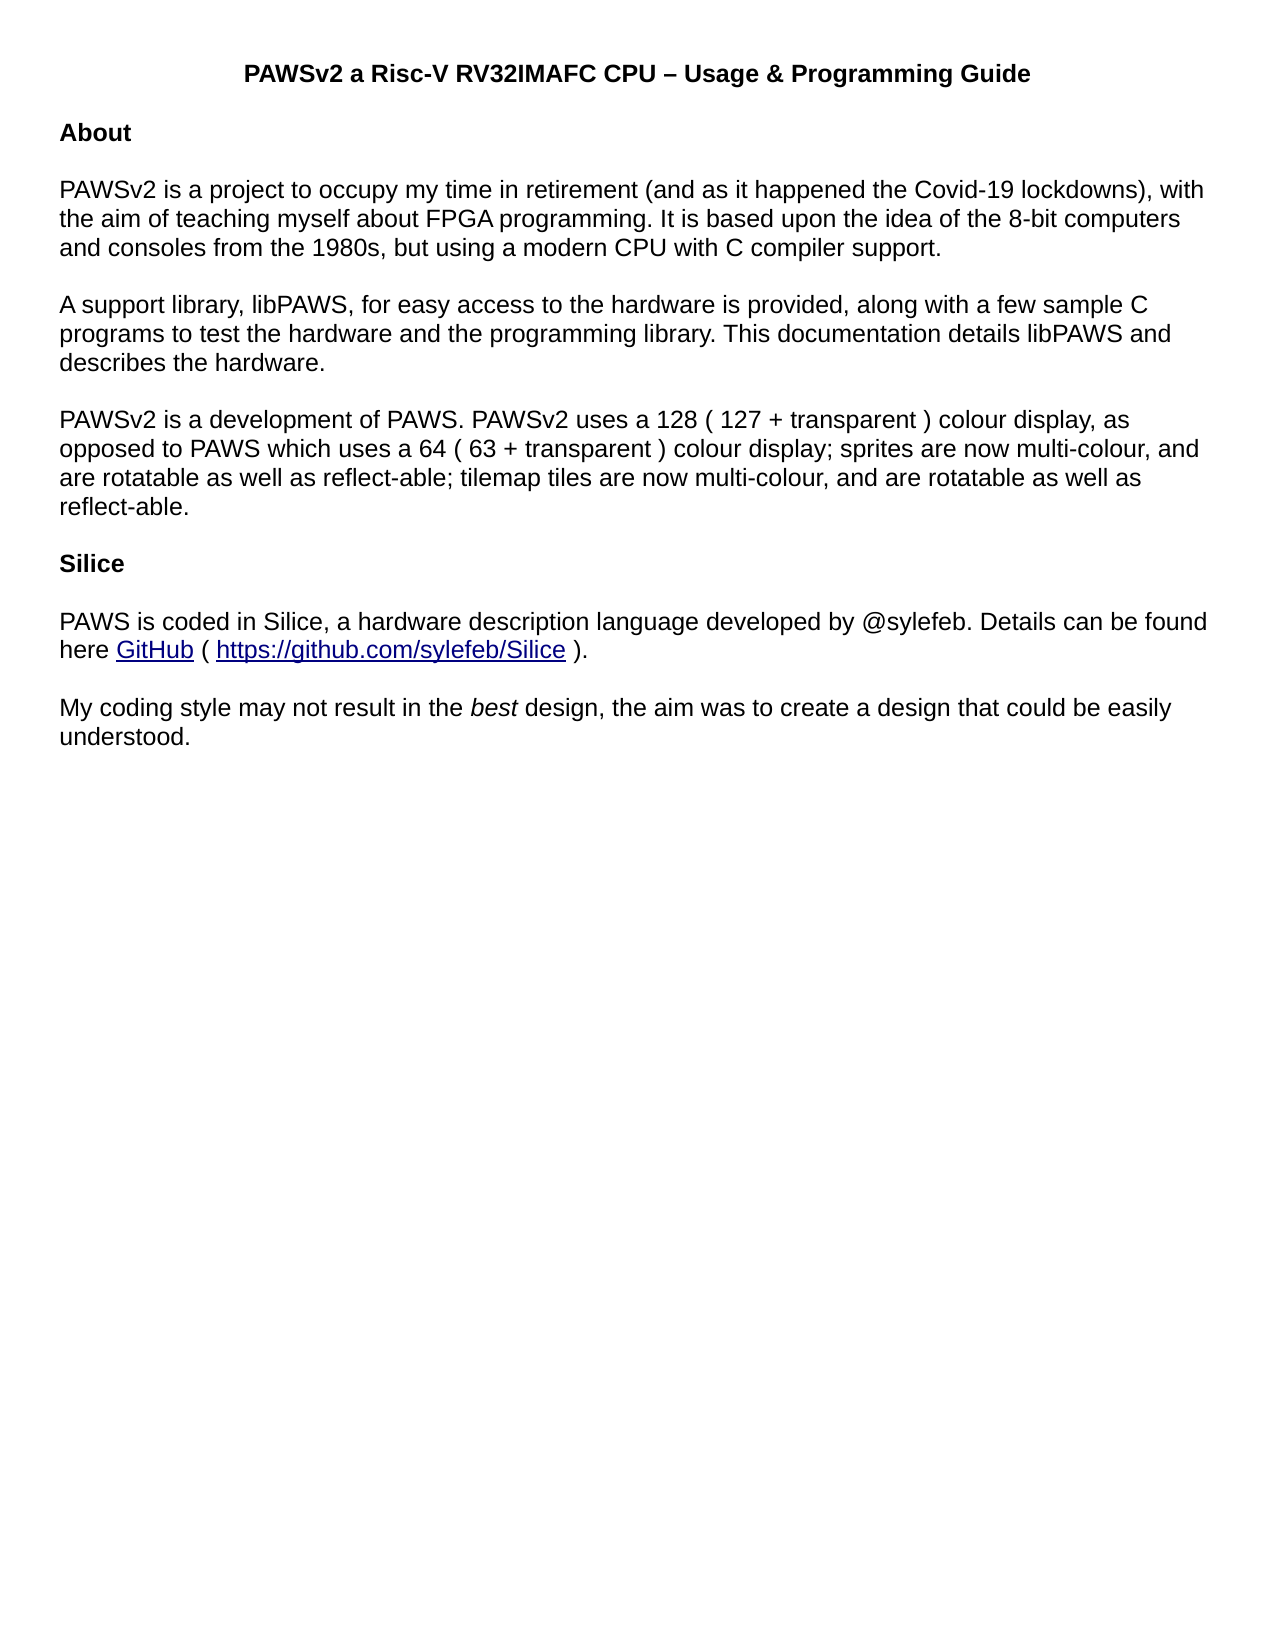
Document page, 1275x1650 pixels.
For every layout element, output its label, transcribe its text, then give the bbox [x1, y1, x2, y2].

text PAWSv2 is a development of PAWS. PAWSv2 uses a 128 ( 127 + transparent ) colour display, as opposed to PAWS which uses a 64 ( 63 + transparent ) colour display; sprites are now multi-colour, and are rotatable as well as reflect-able; tilemap tiles are now multi-colour, and are rotatable as well as reflect-able. [59, 406, 1216, 521]
text Silice [59, 549, 1216, 578]
text About [59, 118, 1216, 147]
text PAWSv2 is a project to occupy my time in retirement (and as it happened the Covid-19 lockdowns), with the aim of teaching myself about FPGA programming. It is based upon the idea of the 8-bit computers and consoles from the 1980s, but using a modern CPU with C compiler support. [59, 176, 1216, 262]
text PAWS is coded in Silice, a hardware description language developed by @sylefeb. Details can be found here GitHub ( https://github.com/sylefeb/Silice ). [59, 607, 1216, 664]
text My coding style may not result in the best design, the aim was to create a design that could be easily understood. [59, 693, 1216, 751]
text A support library, libPAWS, for easy access to the hardware is provided, along with a few sample C programs to test the hardware and the programming library. This documentation details libPAWS and describes the hardware. [59, 291, 1216, 377]
